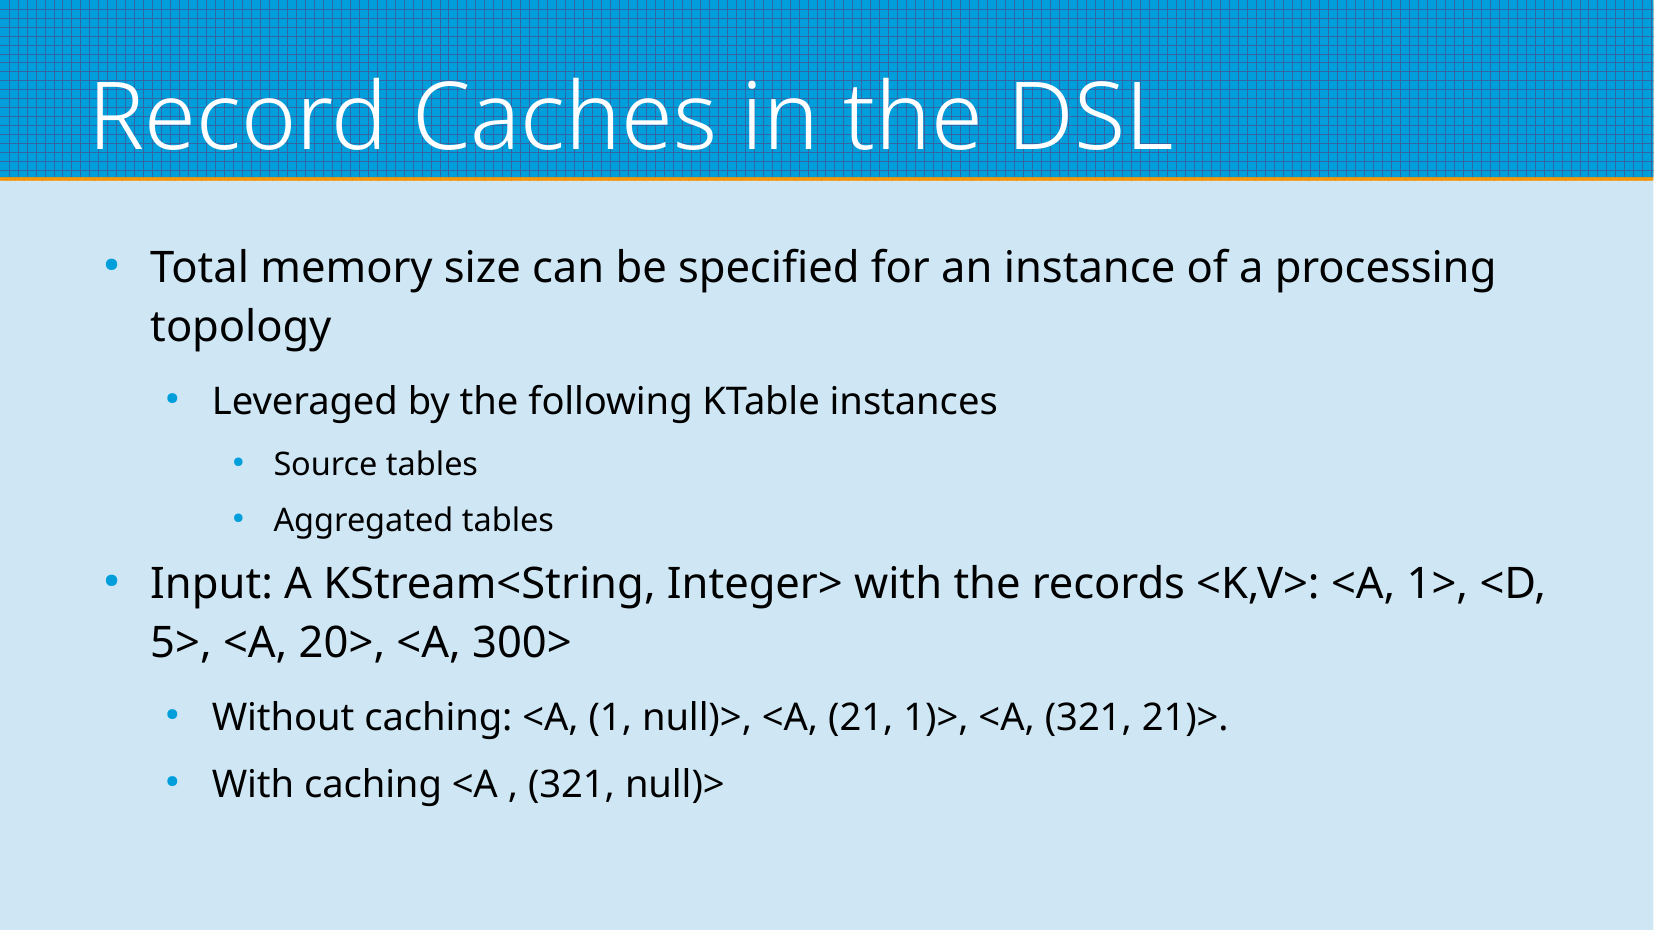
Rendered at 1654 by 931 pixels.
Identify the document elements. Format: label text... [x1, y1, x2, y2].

list Total memory size can be specified for an instance of a processing topology Leveraged by the following KTable instances Source tables Aggregated tables Input: A KStream<String, Integer> with the records <K,V>: <A, 1>, <D, 5>, <A, 20>, <A, 300> Without caching: <A, (1, null)>, <A, (21, 1)>, <A, (321, 21)>. With caching <A , (321, null)> [88, 236, 1565, 813]
title Record Caches in the DSL [88, 14, 1565, 178]
